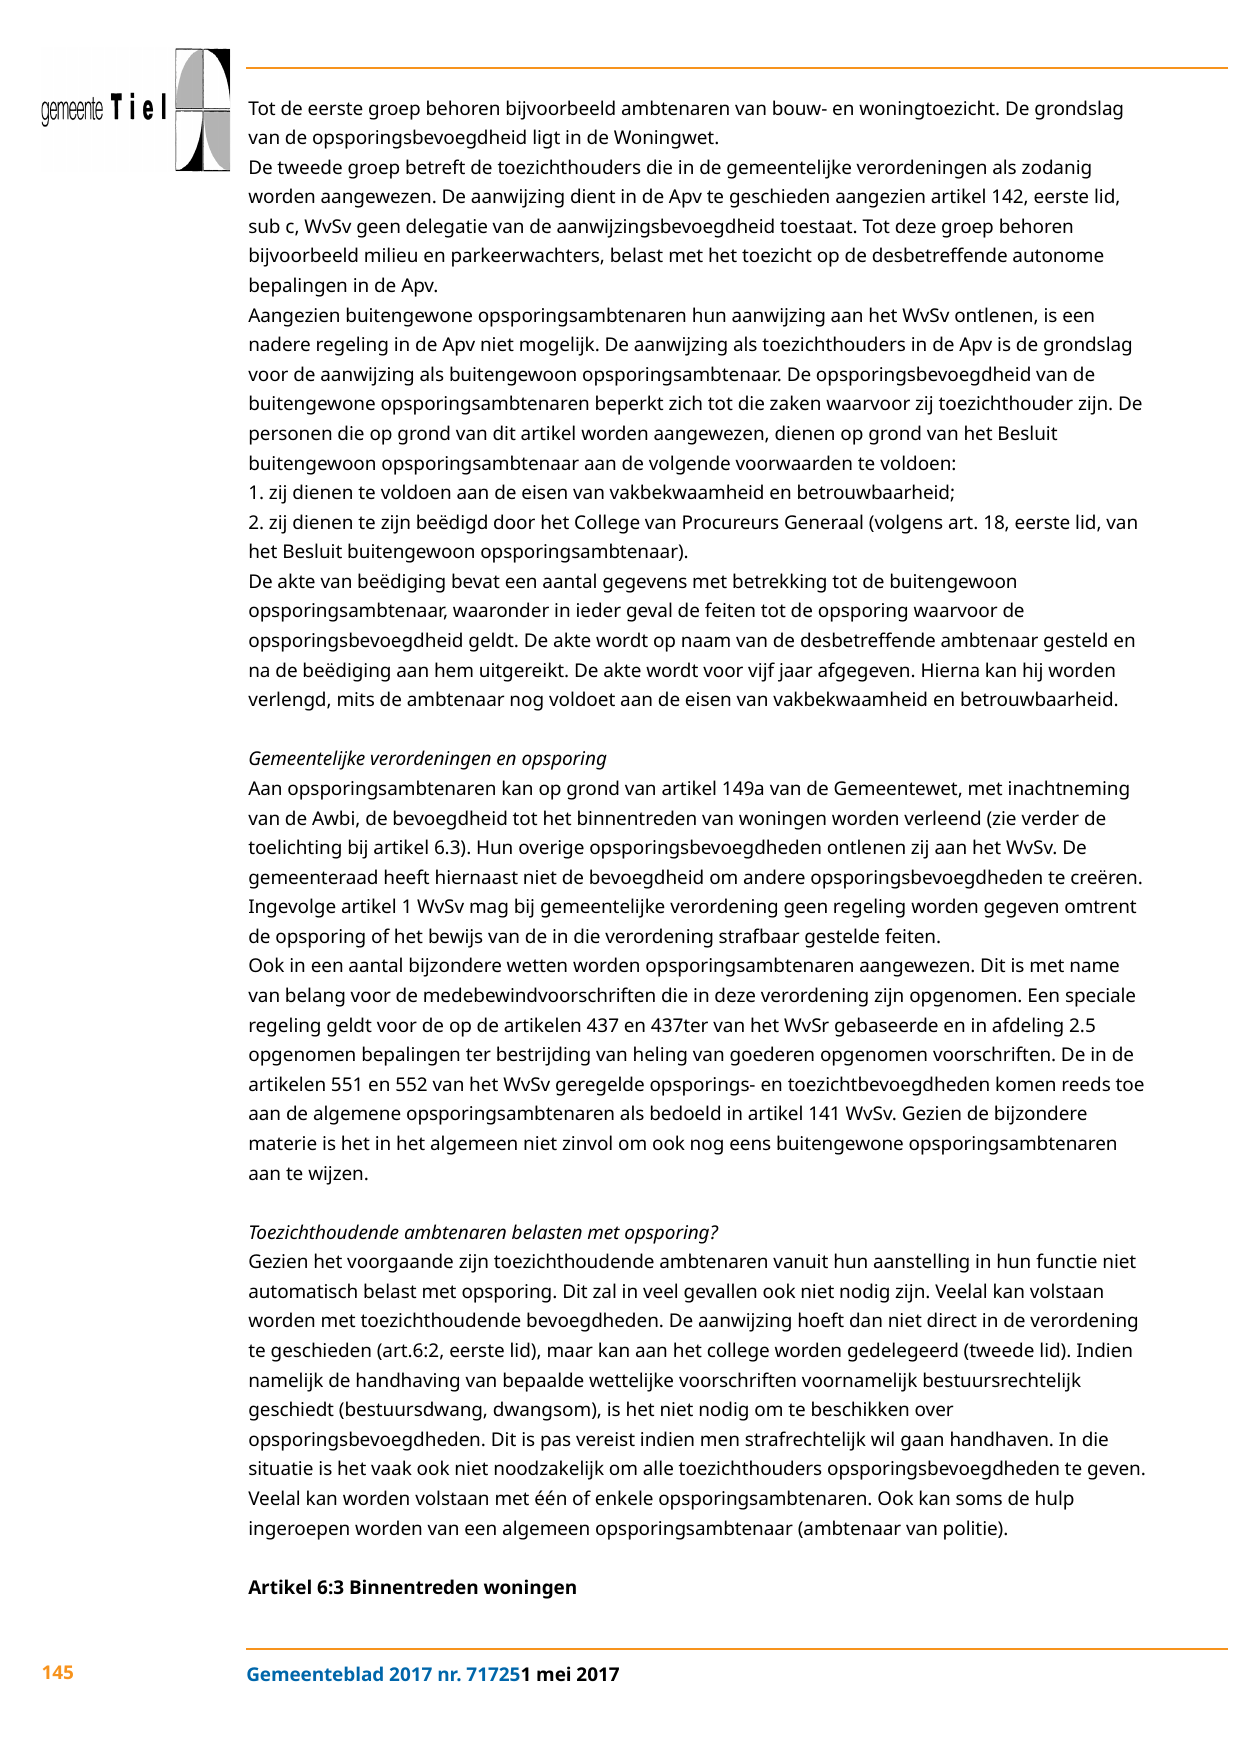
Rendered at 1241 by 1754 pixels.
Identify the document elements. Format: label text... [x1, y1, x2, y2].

text Artikel 6:3 Binnentreden woningen [248, 1574, 1152, 1600]
text De akte van beëdiging bevat een aantal gegevens met betrekking tot de buitengewoon opsporingsambtenaar, waaronder in ieder geval de feiten tot de opsporing waarvoor de opsporingsbevoegdheid geldt. De akte wordt op naam van de desbetreffende ambtenaar gesteld en na de beëdiging aan hem uitgereikt. De akte wordt voor vijf jaar afgegeven. Hierna kan hij worden verlengd, mits de ambtenaar nog voldoet aan de eisen van vakbekwaamheid en betrouwbaarheid. [248, 568, 1152, 712]
text Toezichthoudende ambtenaren belasten met opsporing? [248, 1219, 1152, 1245]
text Gemeentelijke verordeningen en opsporing [248, 746, 1152, 771]
text 2. zij dienen te zijn beëdigd door het College van Procureurs Generaal (volgens art. 18, eerste lid, van het Besluit buitengewoon opsporingsambtenaar). [248, 509, 1152, 564]
text De tweede groep betreft de toezichthouders die in de gemeentelijke verordeningen als zodanig worden aangewezen. De aanwijzing dient in de Apv te geschieden aangezien artikel 142, eerste lid, sub c, WvSv geen delegatie van de aanwijzingsbevoegdheid toestaat. Tot deze groep behoren bijvoorbeeld milieu en parkeerwachters, belast met het toezicht op de desbetreffende autonome bepalingen in de Apv. [248, 154, 1152, 298]
text Aangezien buitengewone opsporingsambtenaren hun aanwijzing aan het WvSv ontlenen, is een nadere regeling in de Apv niet mogelijk. De aanwijzing als toezichthouders in de Apv is de grondslag voor de aanwijzing als buitengewoon opsporingsambtenaar. De opsporingsbevoegdheid van de buitengewone opsporingsambtenaren beperkt zich tot die zaken waarvoor zij toezichthouder zijn. De personen die op grond van dit artikel worden aangewezen, dienen op grond van het Besluit buitengewoon opsporingsambtenaar aan de volgende voorwaarden te voldoen: [248, 302, 1152, 476]
text Aan opsporingsambtenaren kan op grond van artikel 149a van de Gemeentewet, met inachtneming van de Awbi, de bevoegdheid tot het binnentreden van woningen worden verleend (zie verder de toelichting bij artikel 6.3). Hun overige opsporingsbevoegdheden ontlenen zij aan het WvSv. De gemeenteraad heeft hiernaast niet de bevoegdheid om andere opsporingsbevoegdheden te creëren. Ingevolge artikel 1 WvSv mag bij gemeentelijke verordening geen regeling worden gegeven omtrent de opsporing of het bewijs van de in die verordening strafbaar gestelde feiten. [248, 775, 1152, 949]
text Tot de eerste groep behoren bijvoorbeeld ambtenaren van bouw- en woningtoezicht. De grondslag van de opsporingsbevoegdheid ligt in de Woningwet. [248, 95, 1152, 150]
text Gezien het voorgaande zijn toezichthoudende ambtenaren vanuit hun aanstelling in hun functie niet automatisch belast met opsporing. Dit zal in veel gevallen ook niet nodig zijn. Veelal kan volstaan worden met toezichthoudende bevoegdheden. De aanwijzing hoeft dan niet direct in de verordening te geschieden (art.6:2, eerste lid), maar kan aan het college worden gedelegeerd (tweede lid). Indien namelijk de handhaving van bepaalde wettelijke voorschriften voornamelijk bestuursrechtelijk geschiedt (bestuursdwang, dwangsom), is het niet nodig om te beschikken over opsporingsbevoegdheden. Dit is pas vereist indien men strafrechtelijk wil gaan handhaven. In die situatie is het vaak ook niet noodzakelijk om alle toezichthouders opsporingsbevoegdheden te geven. Veelal kan worden volstaan met één of enkele opsporingsambtenaren. Ook kan soms de hulp ingeroepen worden van een algemeen opsporingsambtenaar (ambtenaar van politie). [248, 1248, 1152, 1541]
text Ook in een aantal bijzondere wetten worden opsporingsambtenaren aangewezen. Dit is met name van belang voor de medebewindvoorschriften die in deze verordening zijn opgenomen. Een speciale regeling geldt voor de op de artikelen 437 en 437ter van het WvSr gebaseerde en in afdeling 2.5 opgenomen bepalingen ter bestrijding van heling van goederen opgenomen voorschriften. De in de artikelen 551 en 552 van het WvSv geregelde opsporings- en toezichtbevoegdheden komen reeds toe aan de algemene opsporingsambtenaren als bedoeld in artikel 141 WvSv. Gezien de bijzondere materie is het in het algemeen niet zinvol om ook nog eens buitengewone opsporingsambtenaren aan te wijzen. [248, 953, 1152, 1186]
picture [41, 47, 231, 172]
text 1. zij dienen te voldoen aan de eisen van vakbekwaamheid en betrouwbaarheid; [248, 479, 1152, 505]
